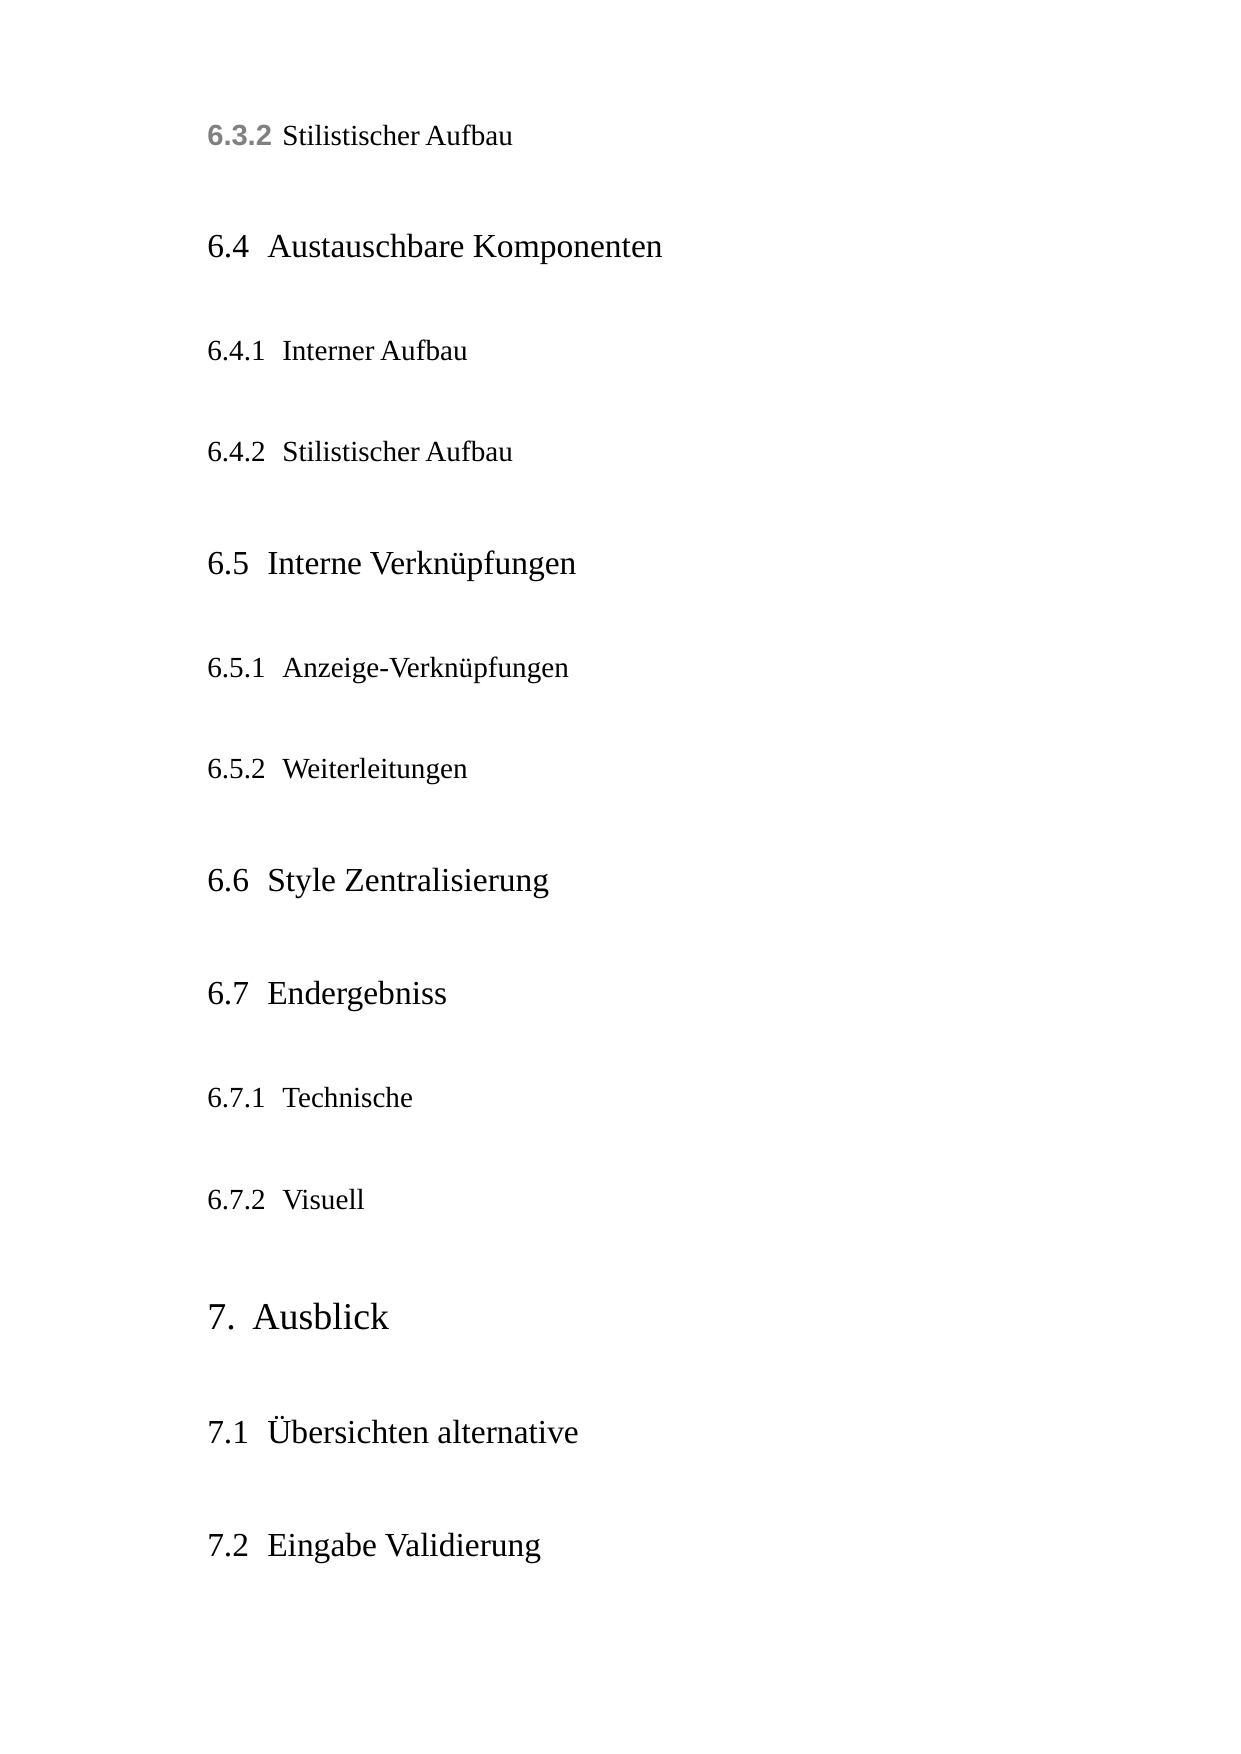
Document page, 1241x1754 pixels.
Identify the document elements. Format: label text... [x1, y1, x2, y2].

subtitle Weiterleitungen [207, 752, 1152, 785]
subtitle Technische [207, 1080, 1152, 1113]
subtitle Style Zentralisierung [207, 860, 1152, 898]
subtitle Ausblick [207, 1294, 1152, 1338]
subtitle Endergebniss [207, 973, 1152, 1012]
subtitle Interne Verknüpfungen [207, 543, 1152, 581]
subtitle Visuell [207, 1182, 1152, 1215]
subtitle Austauschbare Komponenten [207, 226, 1152, 264]
subtitle Übersichten alternative [207, 1412, 1152, 1451]
subtitle Anzeige-Verknüpfungen [207, 650, 1152, 683]
subtitle Eingabe Validierung [207, 1526, 1152, 1564]
subtitle Stilistischer Aufbau [207, 434, 1152, 468]
subtitle Interner Aufbau [207, 333, 1152, 366]
subtitle Stilistischer Aufbau [207, 117, 1152, 151]
